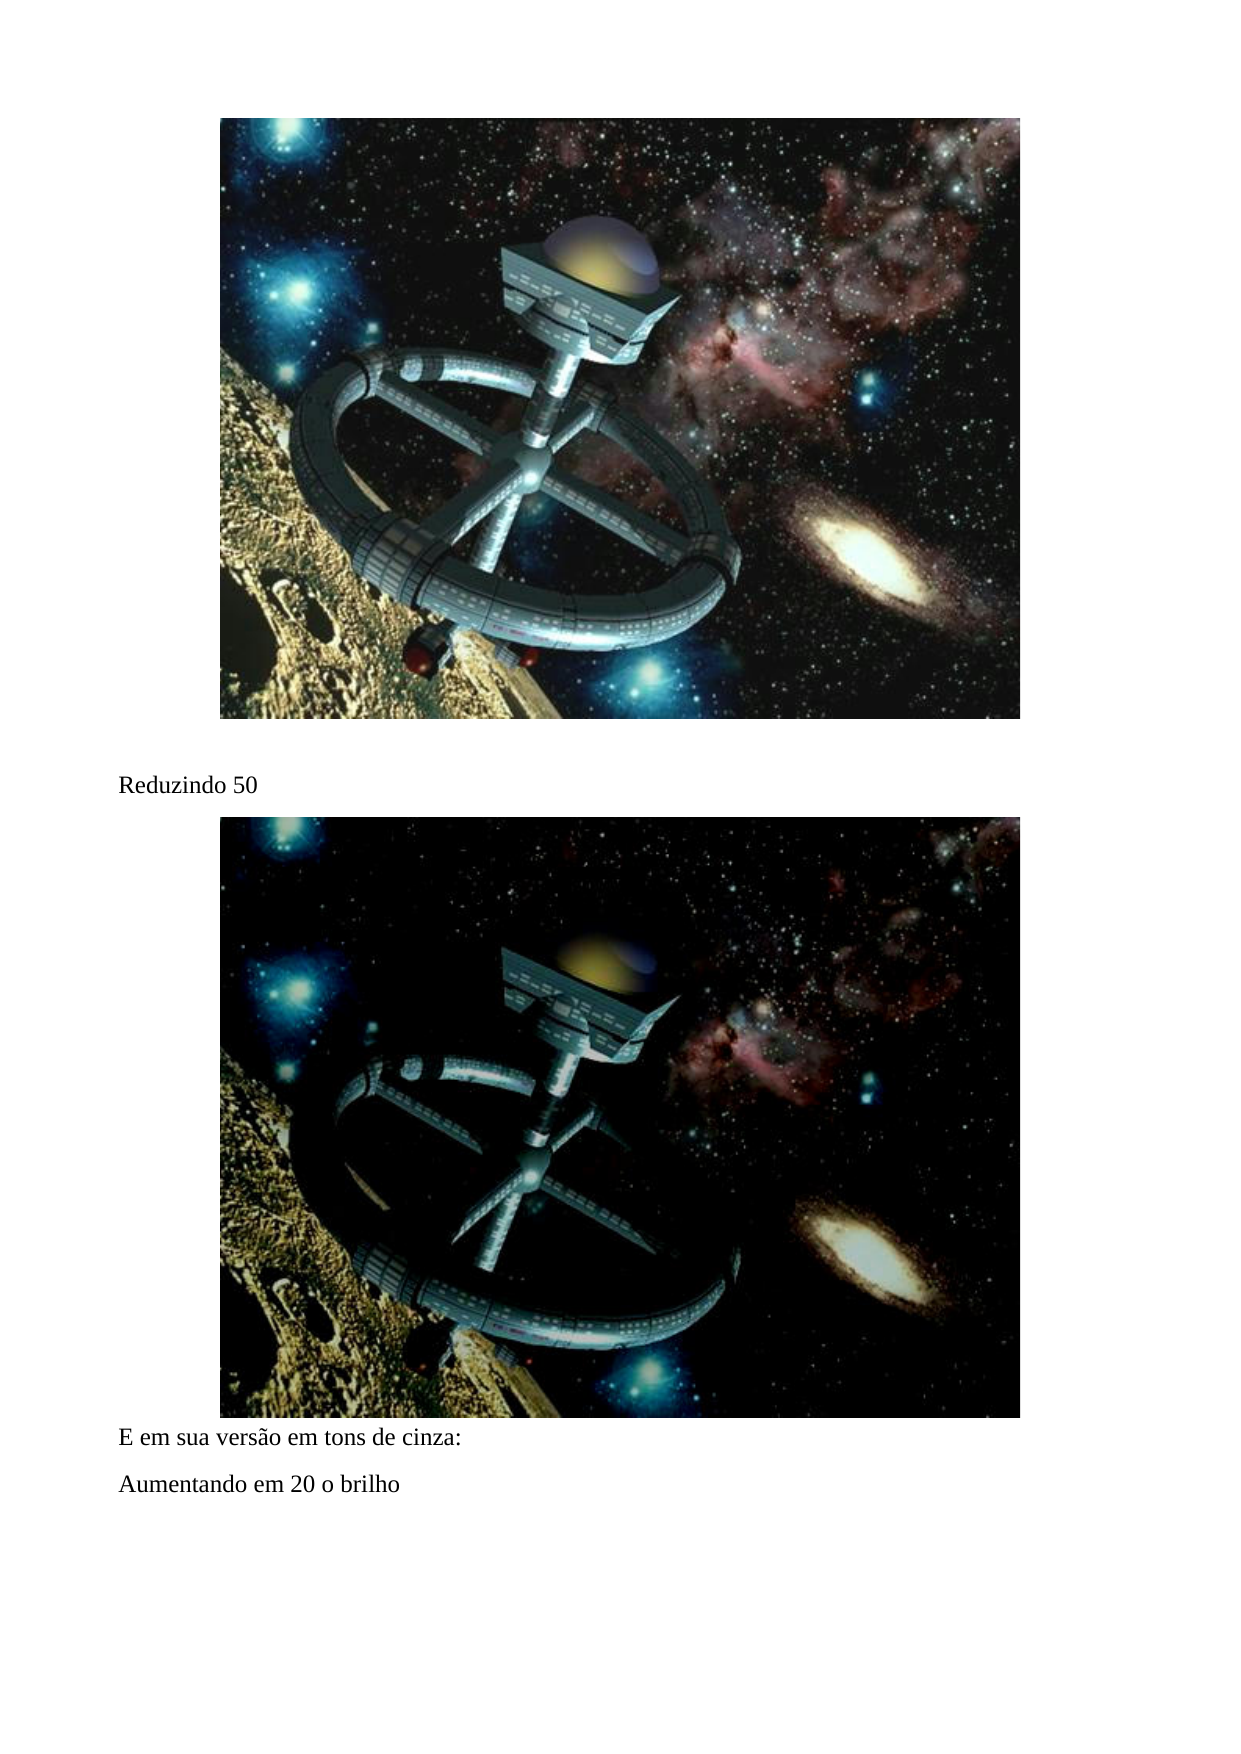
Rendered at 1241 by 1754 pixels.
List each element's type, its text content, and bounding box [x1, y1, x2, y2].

text Aumentando em 20 o brilho [118, 1469, 1122, 1498]
text Reduzindo 50 [118, 770, 1122, 799]
picture [220, 118, 1020, 719]
picture [268, 817, 310, 851]
picture [220, 817, 1020, 1418]
text E em sua versão em tons de cinza: [118, 1173, 1122, 1451]
